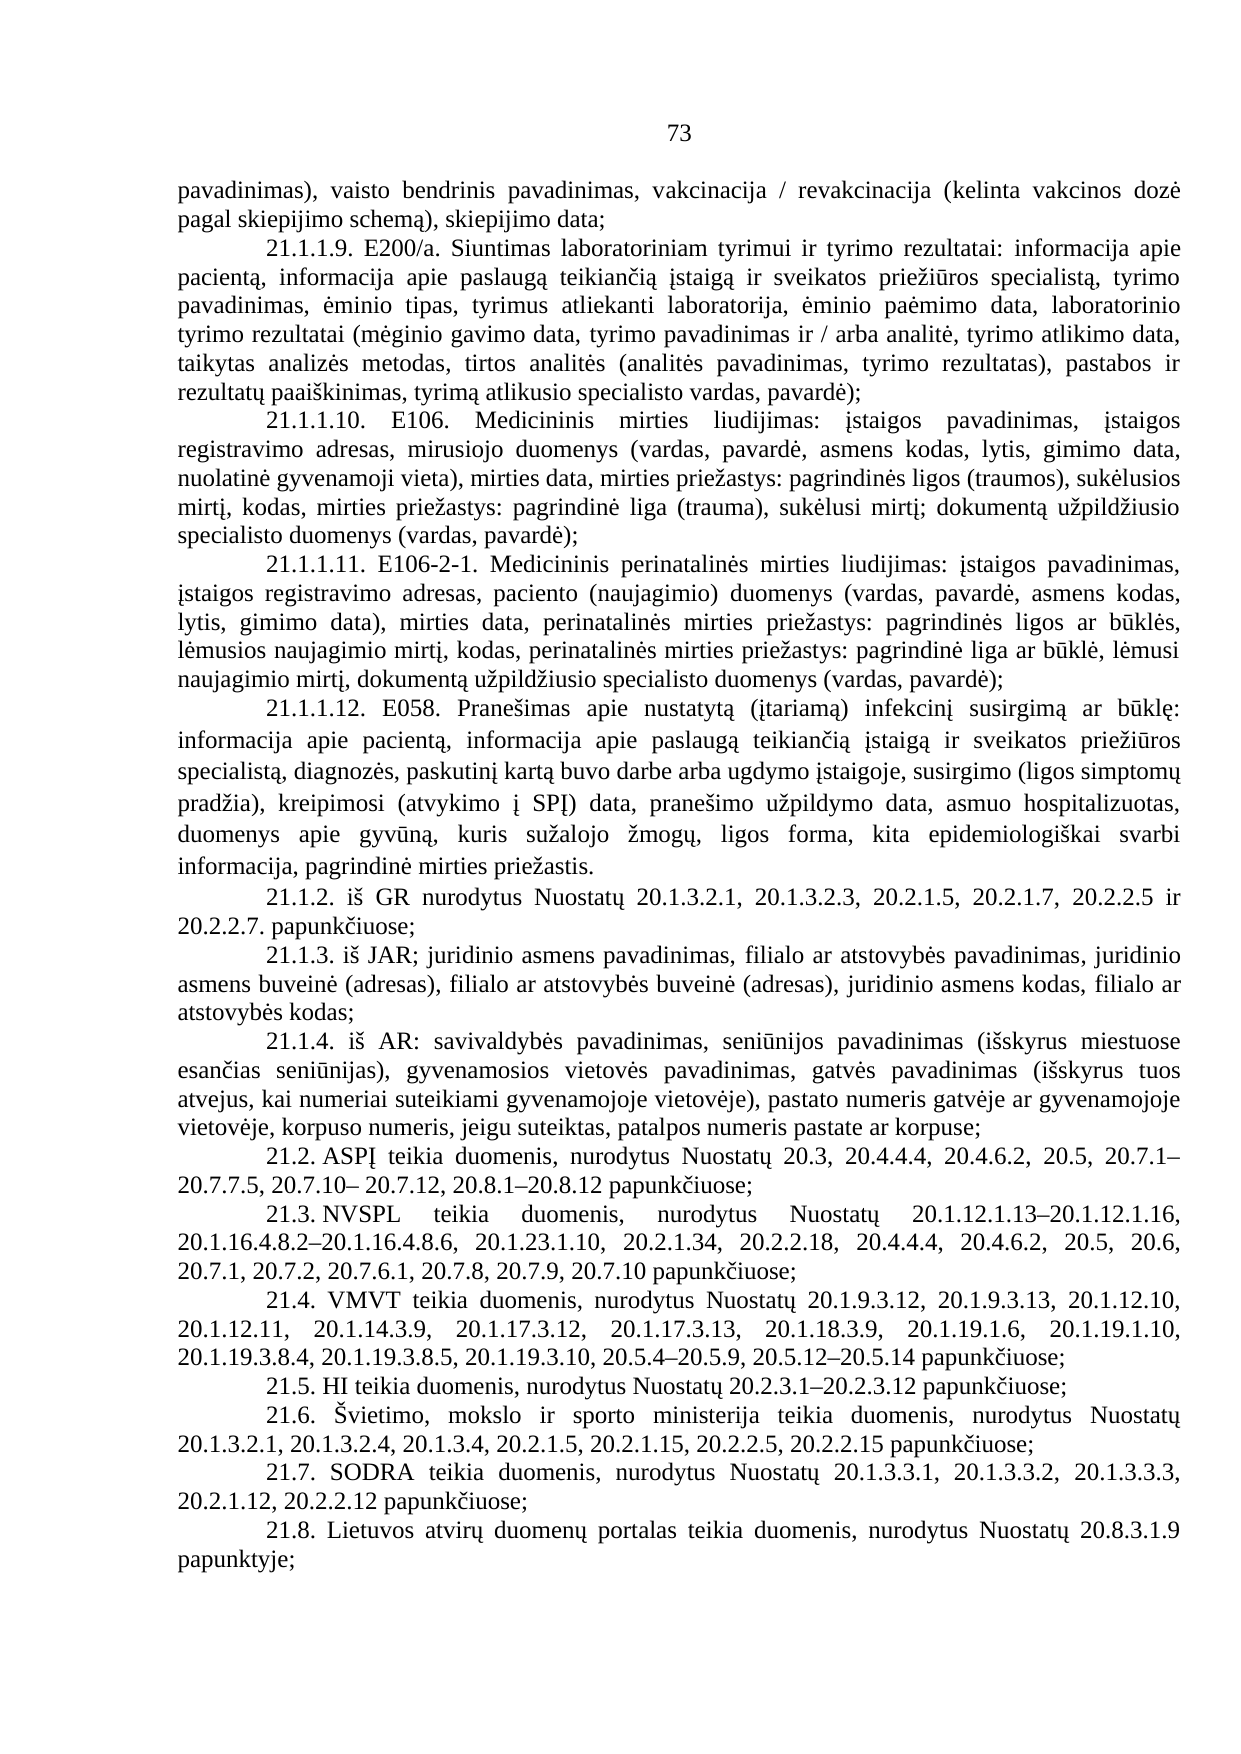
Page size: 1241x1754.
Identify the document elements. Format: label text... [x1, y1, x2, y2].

text 21.5. HI teikia duomenis, nurodytus Nuostatų 20.2.3.1–20.2.3.12 papunkčiuose; [177, 1371, 1181, 1400]
text 21.1.2. iš GR nurodytus Nuostatų 20.1.3.2.1, 20.1.3.2.3, 20.2.1.5, 20.2.1.7, 20.2.2.5 ir 20.2.2.7. papunkčiuose; [177, 882, 1181, 940]
text 21.1.1.10. E106. Medicininis mirties liudijimas: įstaigos pavadinimas, įstaigos registravimo adresas, mirusiojo duomenys (vardas, pavardė, asmens kodas, lytis, gimimo data, nuolatinė gyvenamoji vieta), mirties data, mirties priežastys: pagrindinės ligos (traumos), sukėlusios mirtį, kodas, mirties priežastys: pagrindinė liga (trauma), sukėlusi mirtį; dokumentą užpildžiusio specialisto duomenys (vardas, pavardė); [177, 406, 1181, 549]
text 21.8. Lietuvos atvirų duomenų portalas teikia duomenis, nurodytus Nuostatų 20.8.3.1.9 papunktyje; [177, 1515, 1181, 1572]
text 21.4. VMVT teikia duomenis, nurodytus Nuostatų 20.1.9.3.12, 20.1.9.3.13, 20.1.12.10, 20.1.12.11, 20.1.14.3.9, 20.1.17.3.12, 20.1.17.3.13, 20.1.18.3.9, 20.1.19.1.6, 20.1.19.1.10, 20.1.19.3.8.4, 20.1.19.3.8.5, 20.1.19.3.10, 20.5.4–20.5.9, 20.5.12–20.5.14 papunkčiuose; [177, 1285, 1181, 1371]
text 21.1.1.9. E200/a. Siuntimas laboratoriniam tyrimui ir tyrimo rezultatai: informacija apie pacientą, informacija apie paslaugą teikiančią įstaigą ir sveikatos priežiūros specialistą, tyrimo pavadinimas, ėminio tipas, tyrimus atliekanti laboratorija, ėminio paėmimo data, laboratorinio tyrimo rezultatai (mėginio gavimo data, tyrimo pavadinimas ir / arba analitė, tyrimo atlikimo data, taikytas analizės metodas, tirtos analitės (analitės pavadinimas, tyrimo rezultatas), pastabos ir rezultatų paaiškinimas, tyrimą atlikusio specialisto vardas, pavardė); [177, 233, 1181, 406]
text 21.7. SODRA teikia duomenis, nurodytus Nuostatų 20.1.3.3.1, 20.1.3.3.2, 20.1.3.3.3, 20.2.1.12, 20.2.2.12 papunkčiuose; [177, 1457, 1181, 1515]
text 21.3. NVSPL teikia duomenis, nurodytus Nuostatų 20.1.12.1.13–20.1.12.1.16, 20.1.16.4.8.2–20.1.16.4.8.6, 20.1.23.1.10, 20.2.1.34, 20.2.2.18, 20.4.4.4, 20.4.6.2, 20.5, 20.6, 20.7.1, 20.7.2, 20.7.6.1, 20.7.8, 20.7.9, 20.7.10 papunkčiuose; [177, 1199, 1181, 1285]
text 21.2. ASPĮ teikia duomenis, nurodytus Nuostatų 20.3, 20.4.4.4, 20.4.6.2, 20.5, 20.7.1–20.7.7.5, 20.7.10– 20.7.12, 20.8.1–20.8.12 papunkčiuose; [177, 1141, 1181, 1199]
text 21.6. Švietimo, mokslo ir sporto ministerija teikia duomenis, nurodytus Nuostatų 20.1.3.2.1, 20.1.3.2.4, 20.1.3.4, 20.2.1.5, 20.2.1.15, 20.2.2.5, 20.2.2.15 papunkčiuose; [177, 1400, 1181, 1457]
text 21.1.3. iš JAR; juridinio asmens pavadinimas, filialo ar atstovybės pavadinimas, juridinio asmens buveinė (adresas), filialo ar atstovybės buveinė (adresas), juridinio asmens kodas, filialo ar atstovybės kodas; [177, 940, 1181, 1026]
text 21.1.1.12. E058. Pranešimas apie nustatytą (įtariamą) infekcinį susirgimą ar būklę: informacija apie pacientą, informacija apie paslaugą teikiančią įstaigą ir sveikatos priežiūros specialistą, diagnozės, paskutinį kartą buvo darbe arba ugdymo įstaigoje, susirgimo (ligos simptomų pradžia), kreipimosi (atvykimo į SPĮ) data, pranešimo užpildymo data, asmuo hospitalizuotas, duomenys apie gyvūną, kuris sužalojo žmogų, ligos forma, kita epidemiologiškai svarbi informacija, pagrindinė mirties priežastis. [177, 693, 1181, 880]
text pavadinimas), vaisto bendrinis pavadinimas, vakcinacija / revakcinacija (kelinta vakcinos dozė pagal skiepijimo schemą), skiepijimo data; [177, 176, 1181, 233]
text 21.1.1.11. E106-2-1. Medicininis perinatalinės mirties liudijimas: įstaigos pavadinimas, įstaigos registravimo adresas, paciento (naujagimio) duomenys (vardas, pavardė, asmens kodas, lytis, gimimo data), mirties data, perinatalinės mirties priežastys: pagrindinės ligos ar būklės, lėmusios naujagimio mirtį, kodas, perinatalinės mirties priežastys: pagrindinė liga ar būklė, lėmusi naujagimio mirtį, dokumentą užpildžiusio specialisto duomenys (vardas, pavardė); [177, 549, 1181, 693]
text 21.1.4. iš AR: savivaldybės pavadinimas, seniūnijos pavadinimas (išskyrus miestuose esančias seniūnijas), gyvenamosios vietovės pavadinimas, gatvės pavadinimas (išskyrus tuos atvejus, kai numeriai suteikiami gyvenamojoje vietovėje), pastato numeris gatvėje ar gyvenamojoje vietovėje, korpuso numeris, jeigu suteiktas, patalpos numeris pastate ar korpuse; [177, 1026, 1181, 1141]
